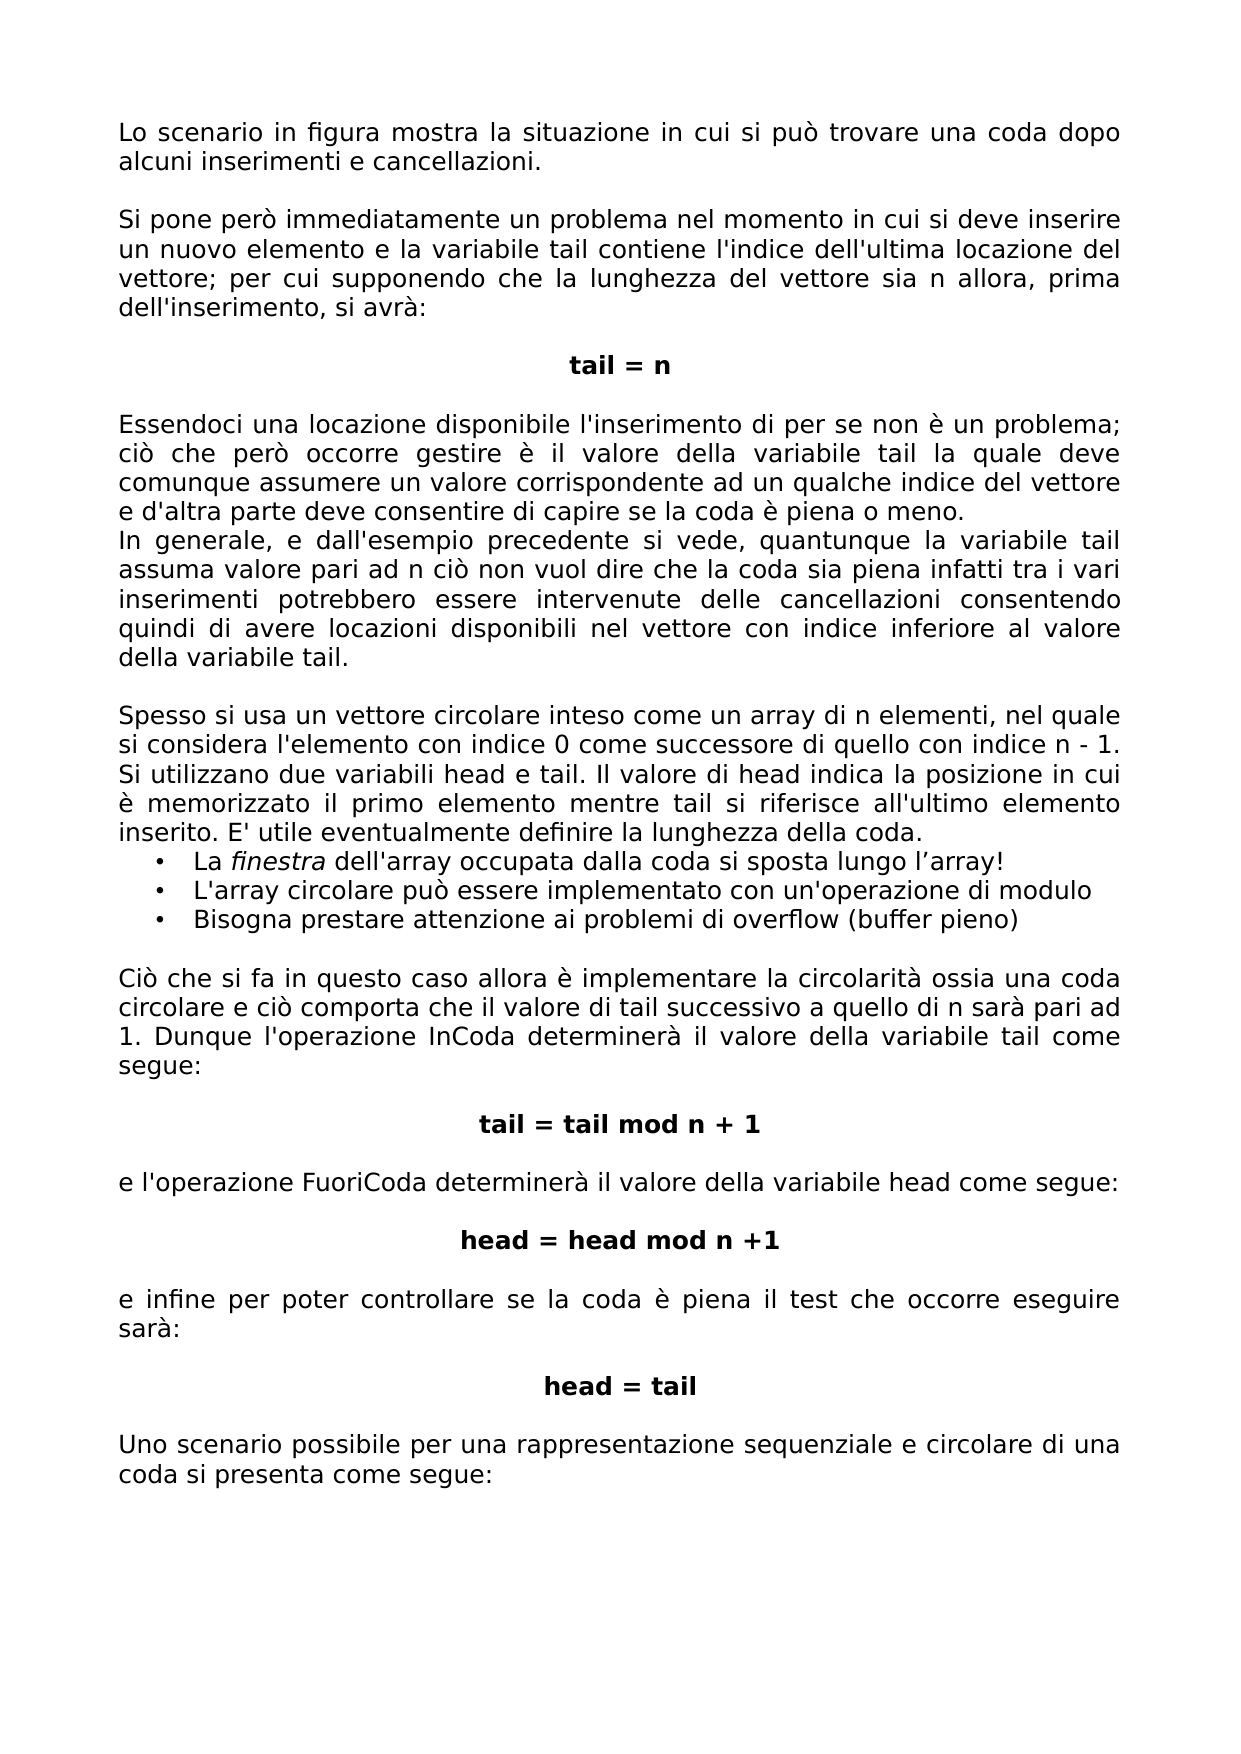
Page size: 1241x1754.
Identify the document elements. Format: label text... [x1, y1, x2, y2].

text Ciò che si fa in questo caso allora è implementare la circolarità ossia una coda circolare e ciò comporta che il valore di tail successivo a quello di n sarà pari ad 1. Dunque l'operazione InCoda determinerà il valore della variabile tail come segue: [118, 964, 1122, 1081]
list La finestra dell'array occupata dalla coda si sposta lungo l’array! [156, 847, 1122, 876]
text e infine per poter controllare se la coda è piena il test che occorre eseguire sarà: [118, 1285, 1122, 1343]
text Essendoci una locazione disponibile l'inserimento di per se non è un problema; ciò che però occorre gestire è il valore della variabile tail la quale deve comunque assumere un valore corrispondente ad un qualche indice del vettore e d'altra parte deve consentire di capire se la coda è piena o meno. [118, 410, 1122, 526]
list L'array circolare può essere implementato con un'operazione di modulo [156, 876, 1122, 906]
text Uno scenario possibile per una rappresentazione sequenziale e circolare di una coda si presenta come segue: [118, 1431, 1122, 1489]
text e l'operazione FuoriCoda determinerà il valore della variabile head come segue: [118, 1168, 1122, 1197]
text tail = tail mod n + 1 [118, 1110, 1122, 1139]
text head = tail [118, 1372, 1122, 1401]
text head = head mod n +1 [118, 1226, 1122, 1256]
text Si pone però immediatamente un problema nel momento in cui si deve inserire un nuovo elemento e la variabile tail contiene l'indice dell'ultima locazione del vettore; per cui supponendo che la lunghezza del vettore sia n allora, prima dell'inserimento, si avrà: [118, 206, 1122, 322]
list Bisogna prestare attenzione ai problemi di overflow (buffer pieno) [156, 906, 1122, 935]
text tail = n [118, 351, 1122, 381]
text Lo scenario in figura mostra la situazione in cui si può trovare una coda dopo alcuni inserimenti e cancellazioni. [118, 118, 1122, 176]
text Spesso si usa un vettore circolare inteso come un array di n elementi, nel quale si considera l'elemento con indice 0 come successore di quello con indice n - 1. Si utilizzano due variabili head e tail. Il valore di head indica la posizione in cui è memorizzato il primo elemento mentre tail si riferisce all'ultimo elemento inserito. E' utile eventualmente definire la lunghezza della coda. [118, 701, 1122, 847]
text In generale, e dall'esempio precedente si vede, quantunque la variabile tail assuma valore pari ad n ciò non vuol dire che la coda sia piena infatti tra i vari inserimenti potrebbero essere intervenute delle cancellazioni consentendo quindi di avere locazioni disponibili nel vettore con indice inferiore al valore della variabile tail. [118, 526, 1122, 672]
